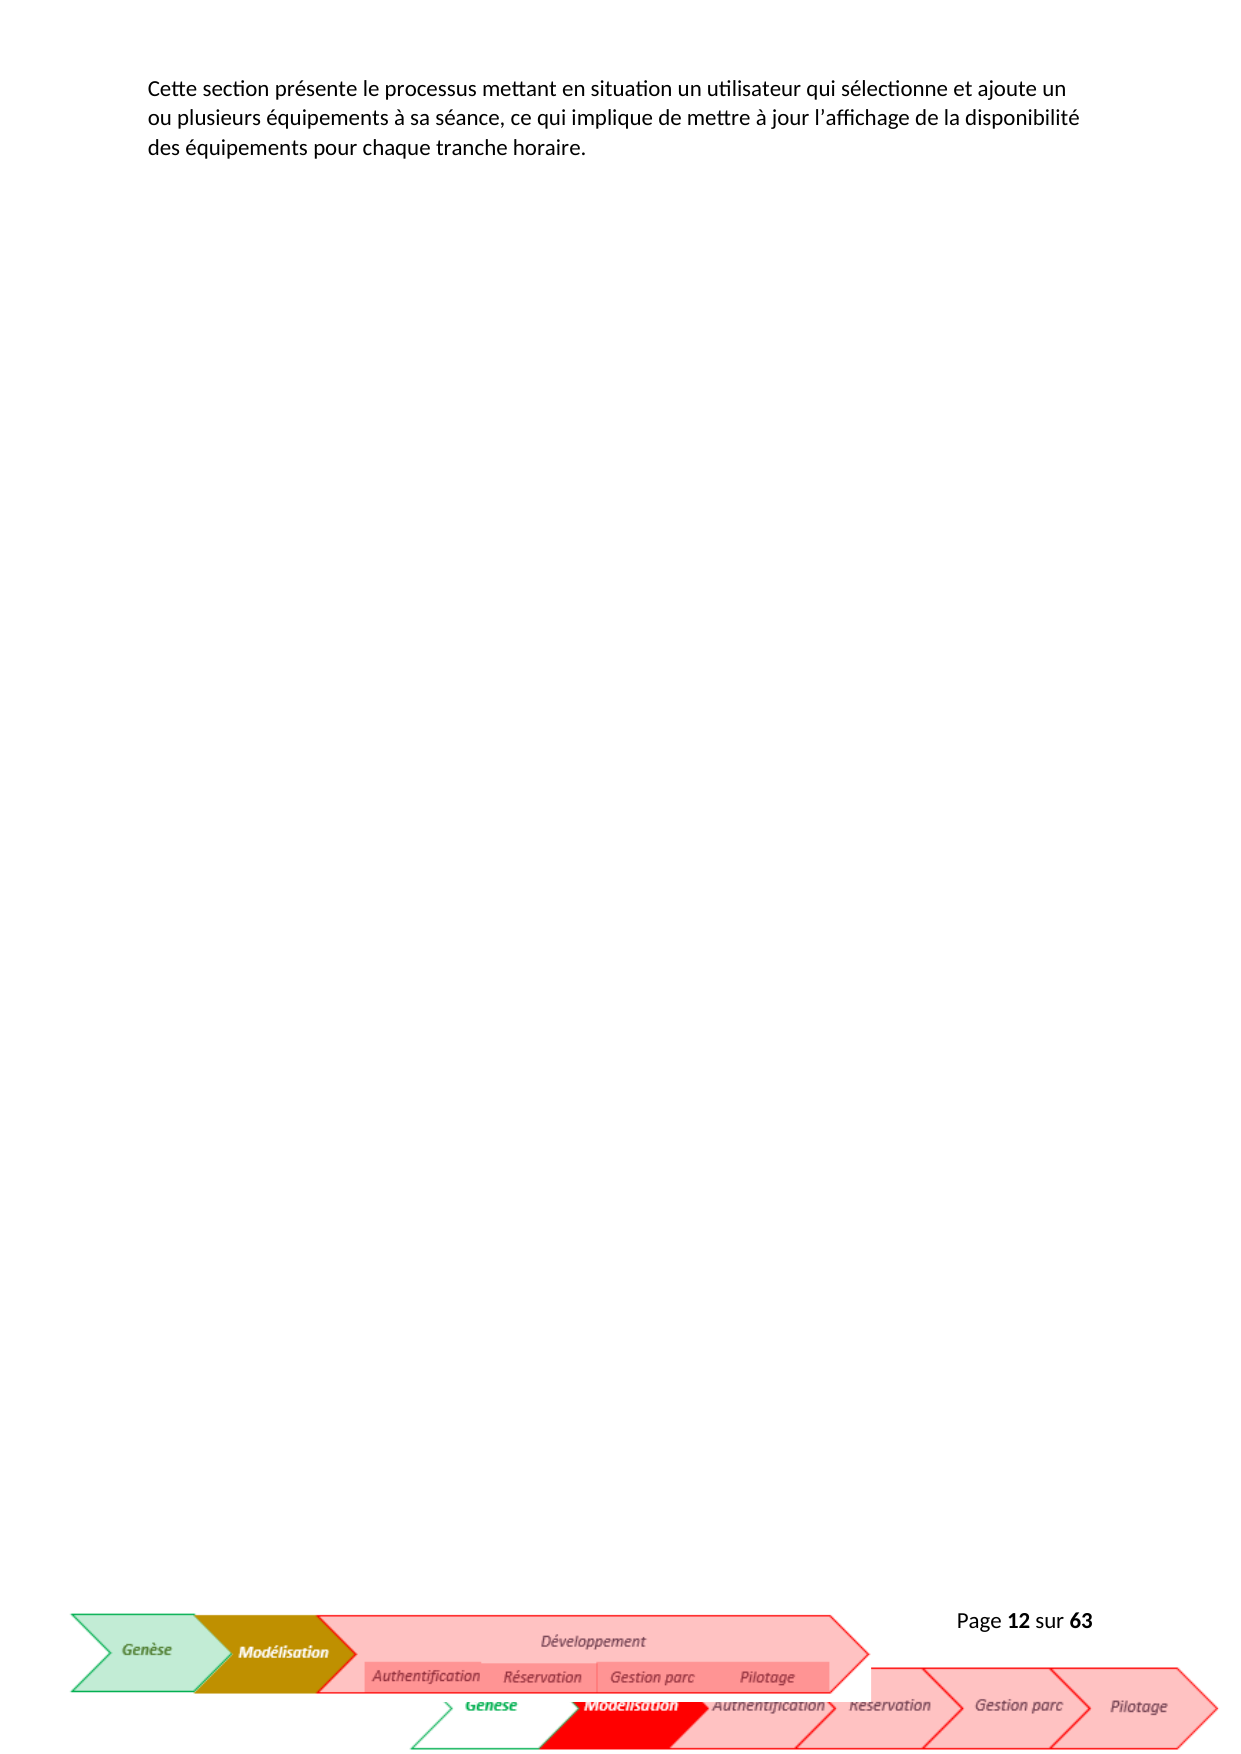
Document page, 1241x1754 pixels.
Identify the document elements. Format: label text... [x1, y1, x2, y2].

text Cette section présente le processus mettant en situation un utilisateur qui sélectionne et ajoute un ou plusieurs équipements à sa séance, ce qui implique de mettre à jour l’affichage de la disponibilité des équipements pour chaque tranche horaire. [148, 74, 1092, 161]
picture [66, 1607, 1221, 1754]
